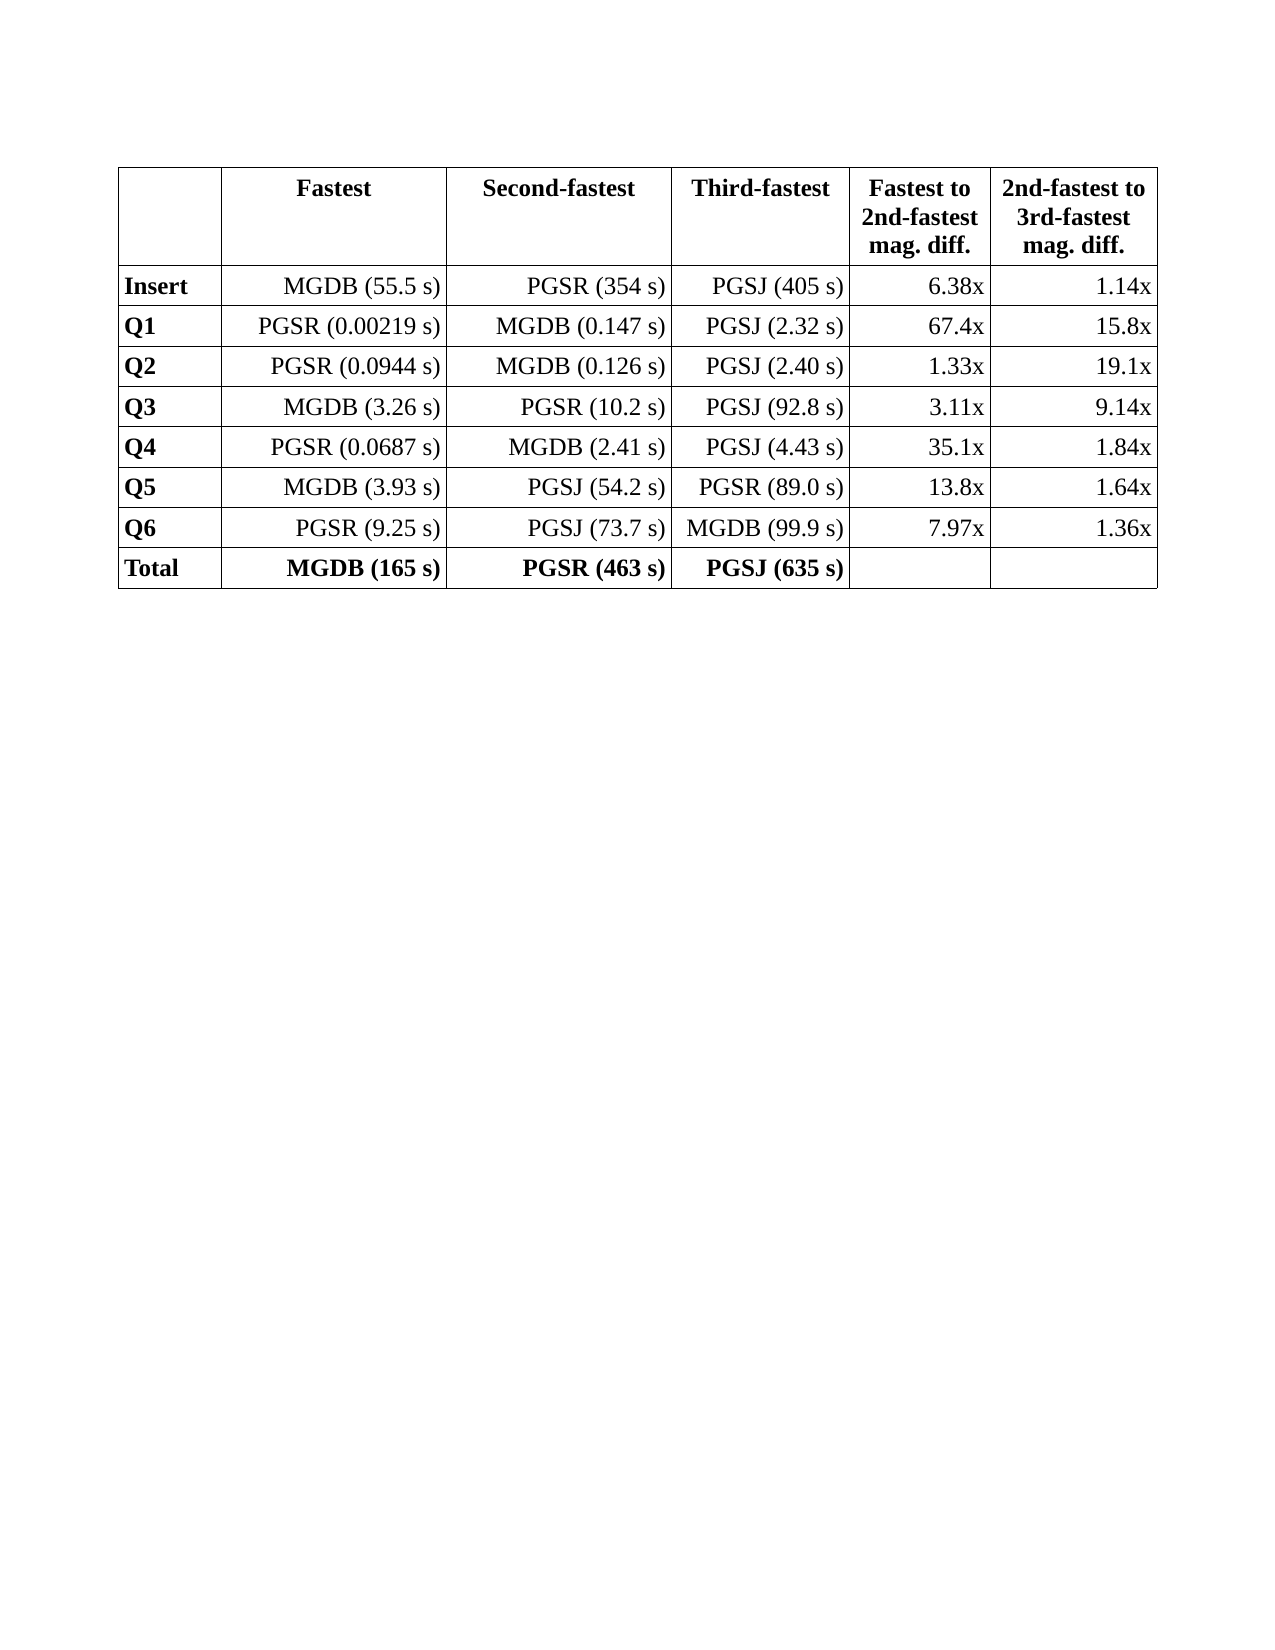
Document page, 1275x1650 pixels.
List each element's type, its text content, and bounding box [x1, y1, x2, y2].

table_cell 1.36x [991, 508, 1157, 547]
table_cell PGSJ (92.8 s) [672, 387, 849, 426]
table_cell MGDB (165 s) [222, 548, 446, 587]
table_cell 1.33x [850, 347, 990, 386]
table_cell PGSJ (635 s) [672, 548, 849, 587]
table_cell 19.1x [991, 347, 1157, 386]
table_cell MGDB (2.41 s) [447, 427, 671, 467]
table_cell PGSR (354 s) [447, 266, 671, 305]
table_header 2nd-fastest to 3rd-fastest mag. diff. [991, 168, 1157, 265]
table_cell MGDB (99.9 s) [672, 508, 849, 547]
table_cell MGDB (55.5 s) [222, 266, 446, 305]
table_cell PGSJ (4.43 s) [672, 427, 849, 467]
table_cell PGSJ (54.2 s) [447, 468, 671, 507]
table_cell PGSR (89.0 s) [672, 468, 849, 507]
table_cell 67.4x [850, 306, 990, 346]
table_header [119, 168, 221, 265]
table_cell [850, 548, 990, 587]
table_cell Total [119, 548, 221, 587]
table_cell PGSR (10.2 s) [447, 387, 671, 426]
table_cell 15.8x [991, 306, 1157, 346]
table_cell 6.38x [850, 266, 990, 305]
table_cell MGDB (3.93 s) [222, 468, 446, 507]
table_header Third-fastest [672, 168, 849, 265]
table_cell MGDB (0.147 s) [447, 306, 671, 346]
table_cell 3.11x [850, 387, 990, 426]
table_header Second-fastest [447, 168, 671, 265]
table_cell 35.1x [850, 427, 990, 467]
table_cell 1.64x [991, 468, 1157, 507]
table_cell Insert [119, 266, 221, 305]
table_cell PGSR (0.0944 s) [222, 347, 446, 386]
table_cell PGSR (9.25 s) [222, 508, 446, 547]
table_cell MGDB (0.126 s) [447, 347, 671, 386]
table_cell 1.14x [991, 266, 1157, 305]
table_cell [991, 548, 1157, 587]
table_cell PGSJ (2.32 s) [672, 306, 849, 346]
table_cell MGDB (3.26 s) [222, 387, 446, 426]
table_header Fastest [222, 168, 446, 265]
table_cell Q4 [119, 427, 221, 467]
table_cell 13.8x [850, 468, 990, 507]
table_cell Q6 [119, 508, 221, 547]
table_cell PGSR (463 s) [447, 548, 671, 587]
table_cell 7.97x [850, 508, 990, 547]
table_cell 9.14x [991, 387, 1157, 426]
table_cell PGSR (0.00219 s) [222, 306, 446, 346]
table_cell PGSJ (405 s) [672, 266, 849, 305]
table_cell Q2 [119, 347, 221, 386]
table_cell Q5 [119, 468, 221, 507]
table_cell 1.84x [991, 427, 1157, 467]
table_cell Q1 [119, 306, 221, 346]
table_cell PGSJ (2.40 s) [672, 347, 849, 386]
table_cell PGSJ (73.7 s) [447, 508, 671, 547]
table_cell PGSR (0.0687 s) [222, 427, 446, 467]
table_cell Q3 [119, 387, 221, 426]
table_header Fastest to 2nd-fastest mag. diff. [850, 168, 990, 265]
